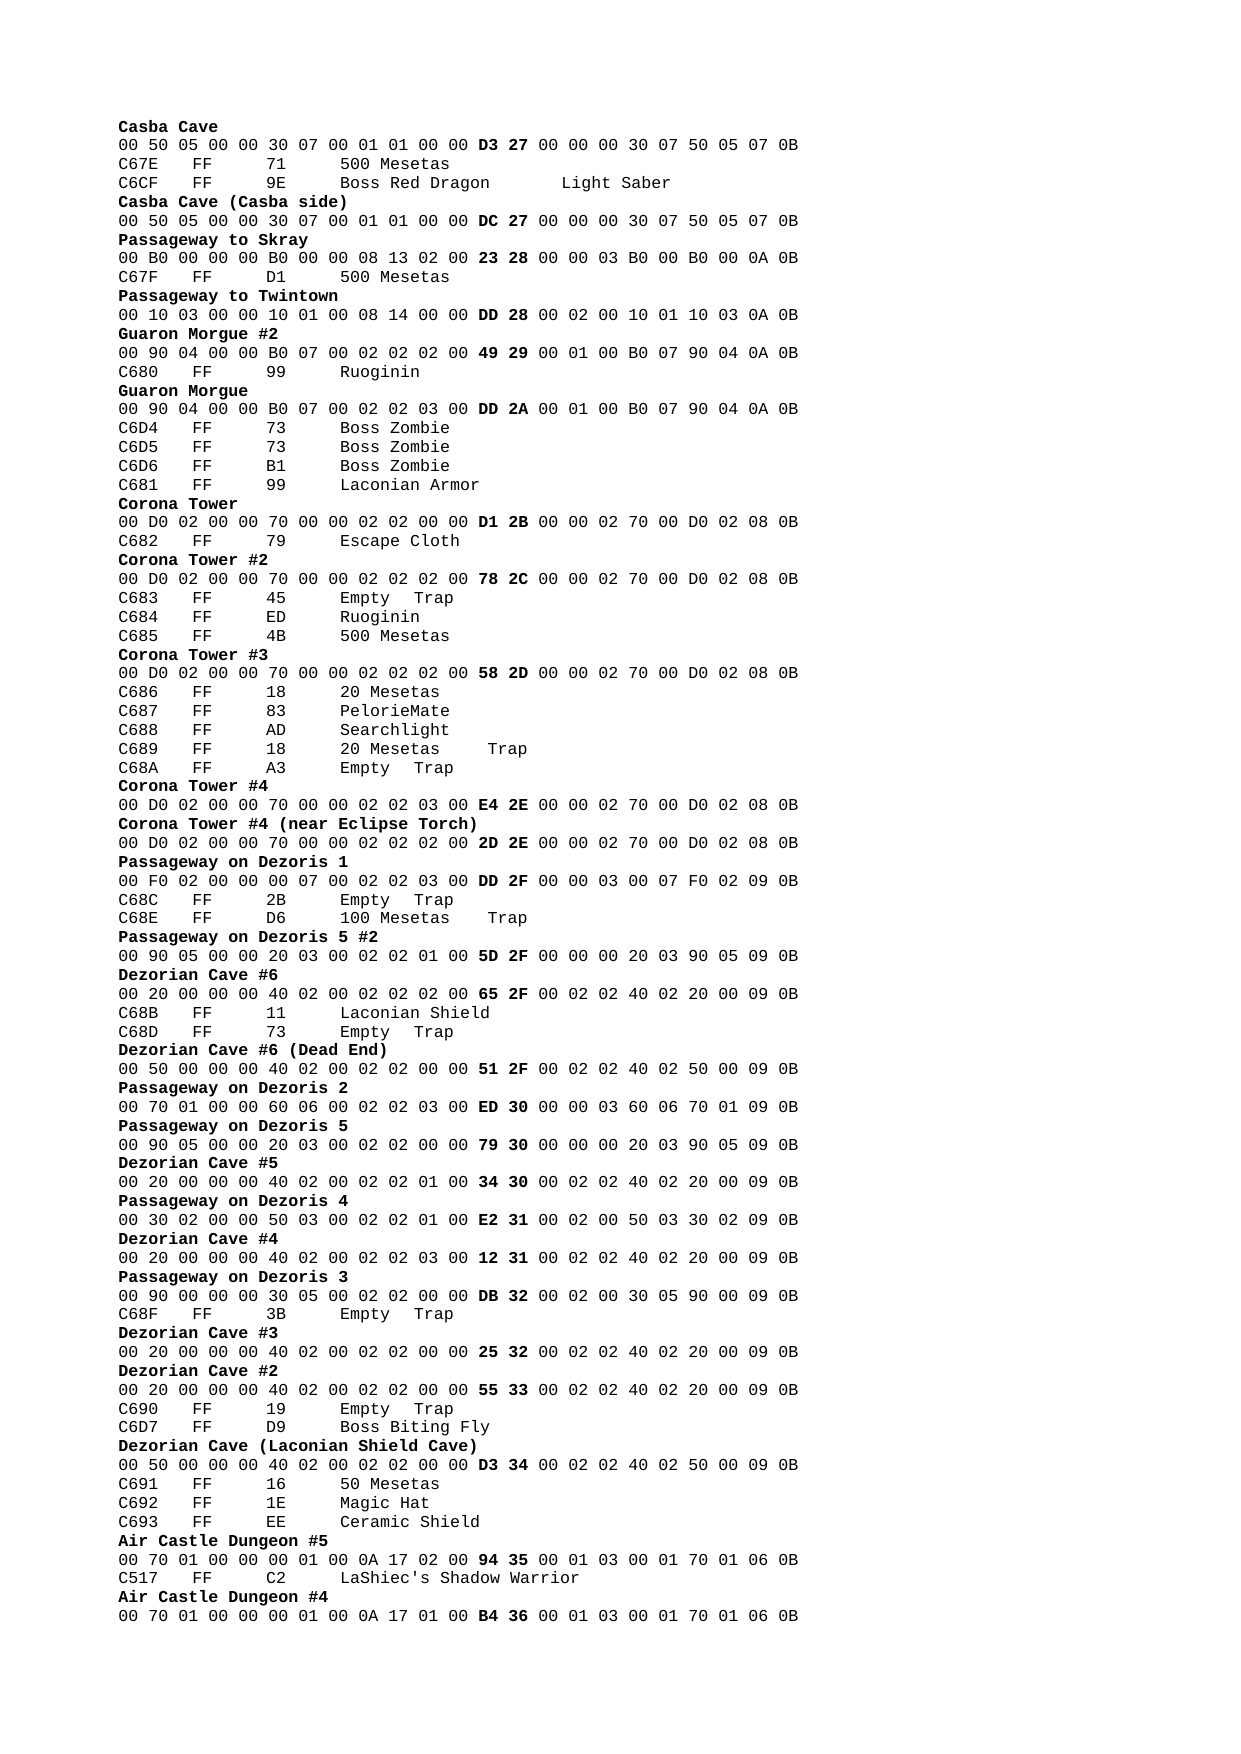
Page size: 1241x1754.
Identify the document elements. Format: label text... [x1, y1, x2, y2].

text 00 D0 02 00 00 70 00 00 02 02 00 00 D1 2B 00 00 02 70 00 D0 02 08 0B [118, 514, 1122, 533]
text C68A FF A3 Empty Trap [118, 759, 1122, 778]
text 00 90 00 00 00 30 05 00 02 02 00 00 DB 32 00 02 00 30 05 90 00 09 0B [118, 1287, 1122, 1306]
text C68C FF 2B Empty Trap [118, 891, 1122, 910]
text 00 F0 02 00 00 00 07 00 02 02 03 00 DD 2F 00 00 03 00 07 F0 02 09 0B [118, 872, 1122, 891]
text Passageway to Skray [118, 231, 1122, 250]
text C691 FF 16 50 Mesetas [118, 1476, 1122, 1494]
text 00 20 00 00 00 40 02 00 02 02 03 00 12 31 00 02 02 40 02 20 00 09 0B [118, 1249, 1122, 1268]
text 00 90 05 00 00 20 03 00 02 02 01 00 5D 2F 00 00 00 20 03 90 05 09 0B [118, 948, 1122, 967]
text 00 20 00 00 00 40 02 00 02 02 00 00 55 33 00 02 02 40 02 20 00 09 0B [118, 1381, 1122, 1400]
text Guaron Morgue #2 [118, 326, 1122, 344]
text C68F FF 3B Empty Trap [118, 1306, 1122, 1325]
text C688 FF AD Searchlight [118, 721, 1122, 740]
text 00 50 00 00 00 40 02 00 02 02 00 00 D3 34 00 02 02 40 02 50 00 09 0B [118, 1457, 1122, 1476]
text 00 50 05 00 00 30 07 00 01 01 00 00 D3 27 00 00 00 30 07 50 05 07 0B [118, 137, 1122, 156]
text Dezorian Cave #4 [118, 1231, 1122, 1249]
text C693 FF EE Ceramic Shield [118, 1513, 1122, 1532]
text 00 20 00 00 00 40 02 00 02 02 01 00 34 30 00 02 02 40 02 20 00 09 0B [118, 1174, 1122, 1193]
text C690 FF 19 Empty Trap [118, 1400, 1122, 1419]
text C6D7 FF D9 Boss Biting Fly [118, 1419, 1122, 1438]
text C6D6 FF B1 Boss Zombie [118, 457, 1122, 476]
text 00 10 03 00 00 10 01 00 08 14 00 00 DD 28 00 02 00 10 01 10 03 0A 0B [118, 307, 1122, 326]
text 00 D0 02 00 00 70 00 00 02 02 03 00 E4 2E 00 00 02 70 00 D0 02 08 0B [118, 797, 1122, 816]
text Passageway on Dezoris 5 [118, 1117, 1122, 1136]
text C686 FF 18 20 Mesetas [118, 684, 1122, 703]
text C692 FF 1E Magic Hat [118, 1494, 1122, 1513]
text Passageway on Dezoris 4 [118, 1193, 1122, 1212]
text C683 FF 45 Empty Trap [118, 589, 1122, 608]
text Passageway on Dezoris 3 [118, 1268, 1122, 1287]
text C68E FF D6 100 Mesetas Trap [118, 910, 1122, 929]
text Dezorian Cave #2 [118, 1362, 1122, 1381]
text Dezorian Cave #6 (Dead End) [118, 1042, 1122, 1061]
text 00 20 00 00 00 40 02 00 02 02 02 00 65 2F 00 02 02 40 02 20 00 09 0B [118, 985, 1122, 1004]
text Guaron Morgue [118, 382, 1122, 401]
text Corona Tower #3 [118, 646, 1122, 665]
text 00 90 04 00 00 B0 07 00 02 02 03 00 DD 2A 00 01 00 B0 07 90 04 0A 0B [118, 401, 1122, 420]
text Corona Tower #4 [118, 778, 1122, 797]
text Corona Tower #2 [118, 552, 1122, 571]
text Dezorian Cave (Laconian Shield Cave) [118, 1438, 1122, 1457]
text 00 90 05 00 00 20 03 00 02 02 00 00 79 30 00 00 00 20 03 90 05 09 0B [118, 1136, 1122, 1155]
text Corona Tower [118, 495, 1122, 514]
text C517 FF C2 LaShiec's Shadow Warrior [118, 1570, 1122, 1589]
text 00 70 01 00 00 00 01 00 0A 17 02 00 94 35 00 01 03 00 01 70 01 06 0B [118, 1551, 1122, 1570]
text 00 D0 02 00 00 70 00 00 02 02 02 00 58 2D 00 00 02 70 00 D0 02 08 0B [118, 665, 1122, 684]
text Dezorian Cave #3 [118, 1325, 1122, 1344]
text Corona Tower #4 (near Eclipse Torch) [118, 816, 1122, 834]
text C6D4 FF 73 Boss Zombie [118, 420, 1122, 439]
text C680 FF 99 Ruoginin [118, 363, 1122, 382]
text C6CF FF 9E Boss Red Dragon Light Saber [118, 175, 1122, 193]
text 00 30 02 00 00 50 03 00 02 02 01 00 E2 31 00 02 00 50 03 30 02 09 0B [118, 1212, 1122, 1231]
text Air Castle Dungeon #5 [118, 1532, 1122, 1551]
text Casba Cave [118, 118, 1122, 137]
text C68B FF 11 Laconian Shield [118, 1004, 1122, 1023]
text Casba Cave (Casba side) [118, 193, 1122, 212]
text C67F FF D1 500 Mesetas [118, 269, 1122, 288]
text 00 70 01 00 00 60 06 00 02 02 03 00 ED 30 00 00 03 60 06 70 01 09 0B [118, 1098, 1122, 1117]
text Passageway on Dezoris 5 #2 [118, 929, 1122, 948]
text Passageway to Twintown [118, 288, 1122, 307]
text 00 20 00 00 00 40 02 00 02 02 00 00 25 32 00 02 02 40 02 20 00 09 0B [118, 1344, 1122, 1362]
text 00 B0 00 00 00 B0 00 00 08 13 02 00 23 28 00 00 03 B0 00 B0 00 0A 0B [118, 250, 1122, 269]
text C689 FF 18 20 Mesetas Trap [118, 740, 1122, 759]
text 00 90 04 00 00 B0 07 00 02 02 02 00 49 29 00 01 00 B0 07 90 04 0A 0B [118, 344, 1122, 363]
text 00 D0 02 00 00 70 00 00 02 02 02 00 2D 2E 00 00 02 70 00 D0 02 08 0B [118, 834, 1122, 853]
text C687 FF 83 PelorieMate [118, 703, 1122, 721]
text C682 FF 79 Escape Cloth [118, 533, 1122, 552]
text Passageway on Dezoris 2 [118, 1080, 1122, 1098]
text C6D5 FF 73 Boss Zombie [118, 439, 1122, 457]
text C67E FF 71 500 Mesetas [118, 156, 1122, 175]
text C685 FF 4B 500 Mesetas [118, 627, 1122, 646]
text 00 50 00 00 00 40 02 00 02 02 00 00 51 2F 00 02 02 40 02 50 00 09 0B [118, 1061, 1122, 1080]
subtitle 00 50 05 00 00 30 07 00 01 01 00 00 DC 27 00 00 00 30 07 50 05 07 0B [118, 212, 1122, 231]
text C681 FF 99 Laconian Armor [118, 476, 1122, 495]
text Dezorian Cave #6 [118, 967, 1122, 985]
text Passageway on Dezoris 1 [118, 853, 1122, 872]
text C68D FF 73 Empty Trap [118, 1023, 1122, 1042]
text 00 70 01 00 00 00 01 00 0A 17 01 00 B4 36 00 01 03 00 01 70 01 06 0B [118, 1608, 1122, 1626]
text C684 FF ED Ruoginin [118, 608, 1122, 627]
text Dezorian Cave #5 [118, 1155, 1122, 1174]
text 00 D0 02 00 00 70 00 00 02 02 02 00 78 2C 00 00 02 70 00 D0 02 08 0B [118, 571, 1122, 589]
text Air Castle Dungeon #4 [118, 1589, 1122, 1608]
